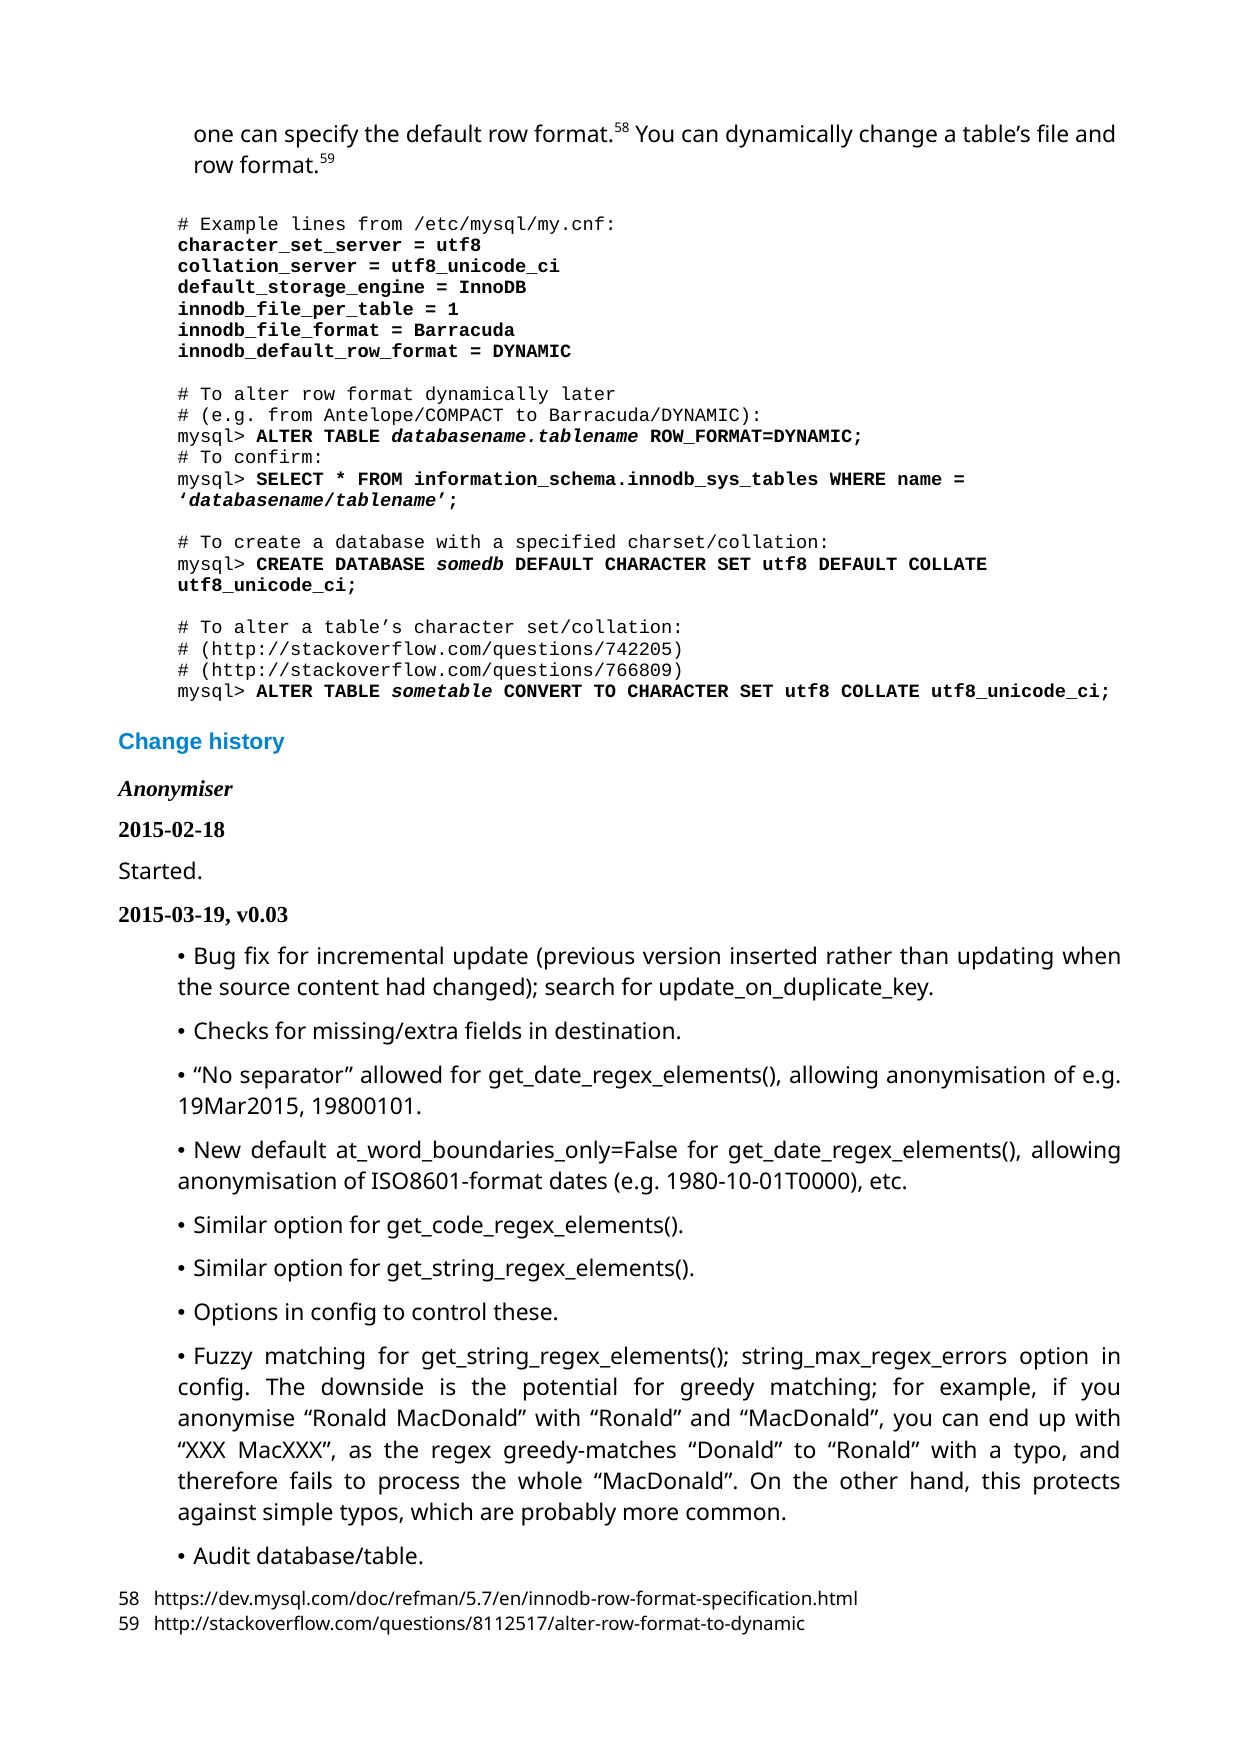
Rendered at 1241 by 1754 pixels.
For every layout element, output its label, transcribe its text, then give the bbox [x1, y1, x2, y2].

subtitle 2015-03-19, v0.03 [118, 901, 1122, 927]
list one can specify the default row format. You can dynamically change a table’s file and row format. [156, 118, 1122, 181]
text mysql> ALTER TABLE sometable CONVERT TO CHARACTER SET utf8 COLLATE utf8_unicode_ci; [177, 682, 1122, 703]
list Similar option for get_string_regex_elements(). [177, 1252, 1122, 1283]
list Similar option for get_code_regex_elements(). [177, 1208, 1122, 1240]
text mysql> CREATE DATABASE somedb DEFAULT CHARACTER SET utf8 DEFAULT COLLATE utf8_unicode_ci; [177, 554, 1122, 597]
list http://stackoverflow.com/questions/8112517/alter-row-format-to-dynamic [118, 1610, 1122, 1636]
text # (e.g. from Antelope/COMPACT to Barracuda/DYNAMIC): [177, 406, 1122, 427]
list https://dev.mysql.com/doc/refman/5.7/en/innodb-row-format-specification.html [118, 1585, 1122, 1610]
list Fuzzy matching for get_string_regex_elements(); string_max_regex_errors option in config. The downside is the potential for greedy matching; for example, if you anonymise “Ronald MacDonald” with “Ronald” and “MacDonald”, you can end up with “XXX MacXXX”, as the regex greedy-matches “Donald” to “Ronald” with a typo, and therefore fails to process the whole “MacDonald”. On the other hand, this protects against simple typos, which are probably more common. [177, 1340, 1122, 1527]
text # To alter a table’s character set/collation: [177, 618, 1122, 639]
text Started. [118, 855, 1122, 886]
text # (http://stackoverflow.com/questions/742205) [177, 639, 1122, 661]
text innodb_file_format = Barracuda [177, 321, 1122, 342]
list New default at_word_boundaries_only=False for get_date_regex_elements(), allowing anonymisation of ISO8601-format dates (e.g. 1980-10-01T0000), etc. [177, 1133, 1122, 1196]
list Bug fix for incremental update (previous version inserted rather than updating when the source content had changed); search for update_on_duplicate_key. [177, 940, 1122, 1002]
text mysql> SELECT * FROM information_schema.innodb_sys_tables WHERE name = ‘databasename/tablename’; [177, 469, 1122, 512]
text innodb_default_row_format = DYNAMIC [177, 342, 1122, 363]
text collation_server = utf8_unicode_ci [177, 257, 1122, 278]
text mysql> ALTER TABLE databasename.tablename ROW_FORMAT=DYNAMIC; [177, 427, 1122, 448]
text # To create a database with a specified charset/collation: [177, 533, 1122, 554]
list Checks for missing/extra fields in destination. [177, 1015, 1122, 1046]
list Audit database/table. [177, 1540, 1122, 1571]
text character_set_server = utf8 [177, 236, 1122, 257]
text # To confirm: [177, 448, 1122, 469]
text default_storage_engine = InnoDB [177, 278, 1122, 299]
text # Example lines from /etc/mysql/my.cnf: [177, 214, 1122, 236]
list “No separator” allowed for get_date_regex_elements(), allowing anonymisation of e.g. 19Mar2015, 19800101. [177, 1058, 1122, 1121]
text innodb_file_per_table = 1 [177, 299, 1122, 321]
text # To alter row format dynamically later [177, 384, 1122, 406]
subtitle Anonymiser [118, 775, 1122, 802]
list Options in config to control these. [177, 1296, 1122, 1327]
text # (http://stackoverflow.com/questions/766809) [177, 661, 1122, 682]
subtitle Change history [118, 728, 1122, 754]
subtitle 2015-02-18 [118, 816, 1122, 843]
